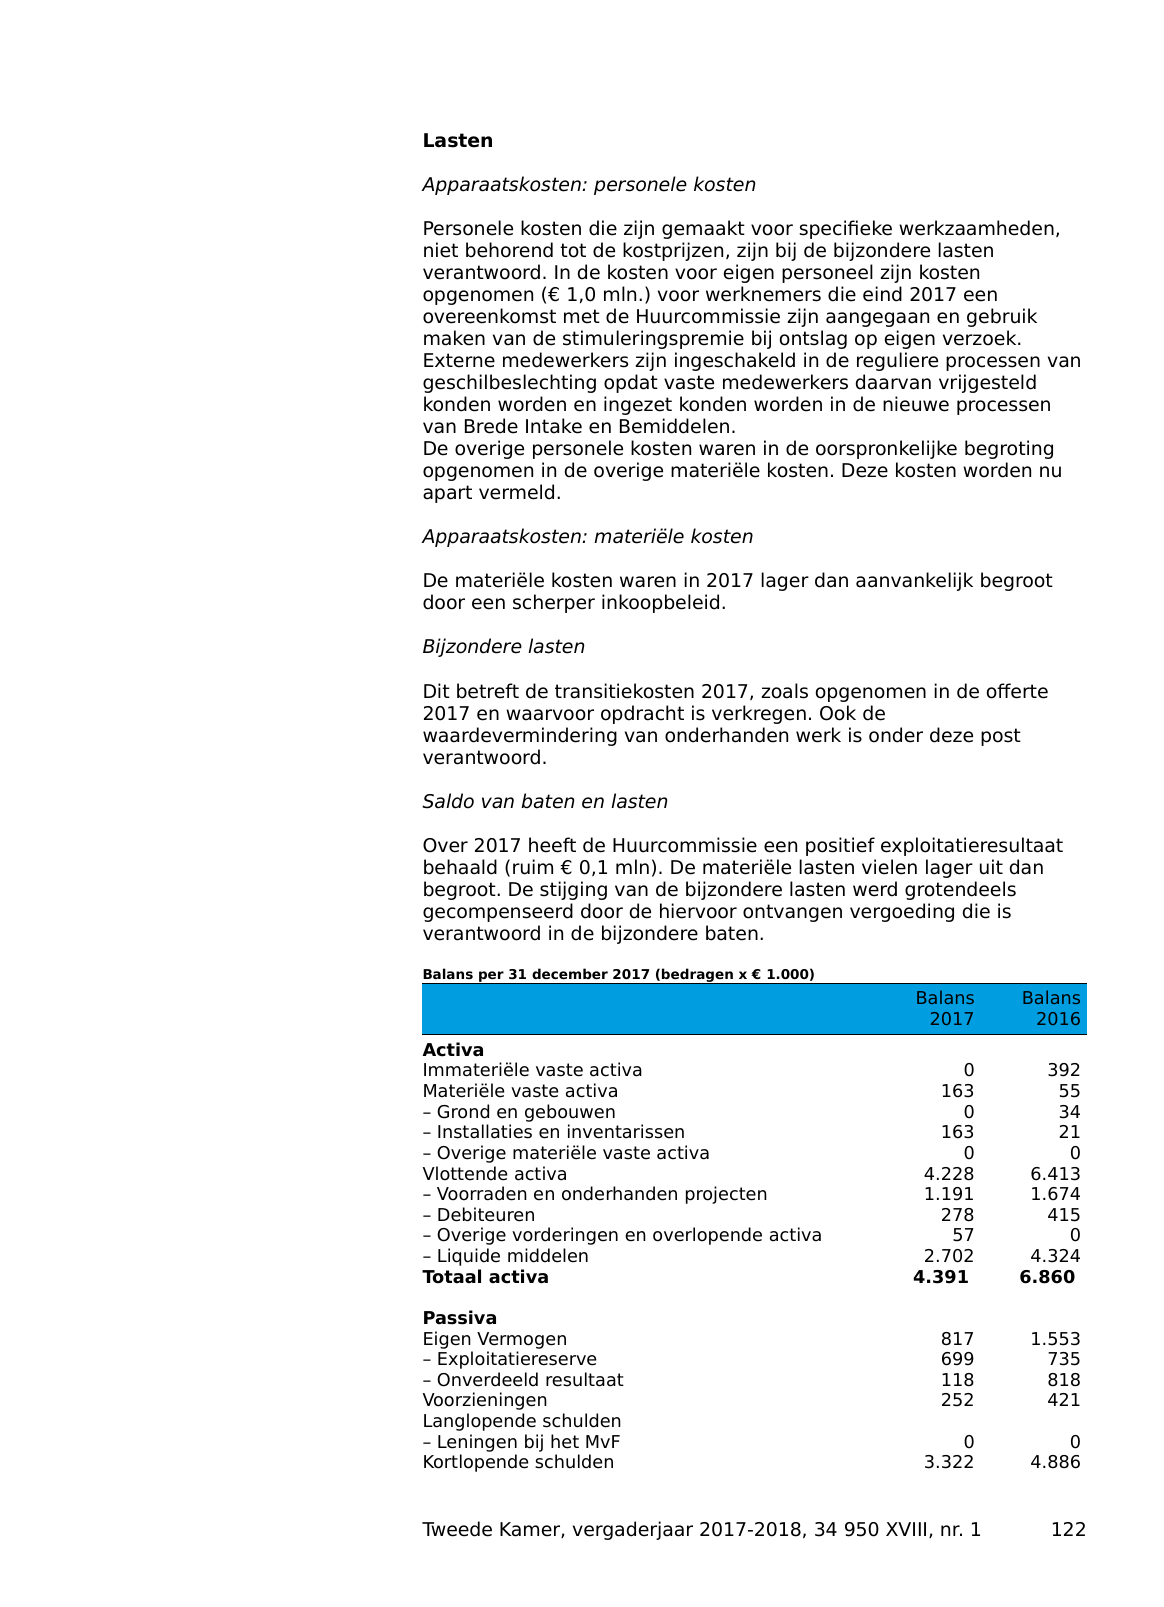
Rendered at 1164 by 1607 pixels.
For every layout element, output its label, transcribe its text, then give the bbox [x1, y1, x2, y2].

table_cell – Debiteuren [422, 1205, 874, 1225]
table_cell [874, 1411, 980, 1432]
table_cell 1.191 [874, 1184, 980, 1205]
table_cell – Voorraden en onderhanden projecten [422, 1184, 874, 1205]
table_cell Immateriële vaste activa [422, 1060, 874, 1081]
table_cell 0 [874, 1143, 980, 1163]
table_cell 0 [980, 1225, 1087, 1246]
table_cell Balans 2016 [980, 984, 1087, 1034]
table_cell 421 [980, 1390, 1087, 1411]
table_cell 1.674 [980, 1184, 1087, 1205]
table_cell 278 [874, 1205, 980, 1225]
table_cell 415 [980, 1205, 1087, 1225]
table_cell [874, 1308, 980, 1328]
table_cell 6.860 [980, 1267, 1087, 1287]
table_cell – Installaties en inventarissen [422, 1122, 874, 1143]
table_cell Activa [422, 1035, 874, 1060]
text Personele kosten die zijn gemaakt voor specifieke werkzaamheden, niet behorend tot de kostprijzen, zijn bij de bijzondere lasten verantwoord. In de kosten voor eigen personeel zijn kosten opgenomen (€ 1,0 mln.) voor werknemers die eind 2017 een overeenkomst met de Huurcommissie zijn aangegaan en gebruik maken van de stimuleringspremie bij ontslag op eigen verzoek. [422, 218, 1087, 350]
text Over 2017 heeft de Huurcommissie een positief exploitatieresultaat behaald (ruim € 0,1 mln). De materiële lasten vielen lager uit dan begroot. De stijging van de bijzondere lasten werd grotendeels gecompenseerd door de hiervoor ontvangen vergoeding die is verantwoord in de bijzondere baten. [422, 835, 1087, 945]
table_cell Voorzieningen [422, 1390, 874, 1411]
table_cell 818 [980, 1370, 1087, 1390]
table_cell 252 [874, 1390, 980, 1411]
table_cell – Grond en gebouwen [422, 1102, 874, 1122]
table_cell – Overige materiële vaste activa [422, 1143, 874, 1163]
table_cell 392 [980, 1060, 1087, 1081]
table_cell – Leningen bij het MvF [422, 1432, 874, 1452]
table_cell Materiële vaste activa [422, 1081, 874, 1102]
table_cell 2.702 [874, 1246, 980, 1267]
table_cell 0 [874, 1102, 980, 1122]
table_cell Eigen Vermogen [422, 1329, 874, 1349]
table_cell 1.553 [980, 1329, 1087, 1349]
table_cell 0 [874, 1060, 980, 1081]
table_cell 55 [980, 1081, 1087, 1102]
table_cell 163 [874, 1081, 980, 1102]
table_cell 34 [980, 1102, 1087, 1122]
table_cell 0 [874, 1432, 980, 1452]
table_cell [874, 1035, 980, 1060]
table_cell Langlopende schulden [422, 1411, 874, 1432]
table_cell [980, 1035, 1087, 1060]
table_cell Balans 2017 [874, 984, 980, 1034]
text De materiële kosten waren in 2017 lager dan aanvankelijk begroot door een scherper inkoopbeleid. [422, 570, 1087, 614]
table_cell 6.413 [980, 1164, 1087, 1184]
subtitle Lasten [422, 130, 1087, 152]
table_cell 735 [980, 1349, 1087, 1370]
table_cell 4.391 [874, 1267, 980, 1287]
table_cell [422, 984, 874, 1034]
table_cell Totaal activa [422, 1267, 874, 1287]
text Externe medewerkers zijn ingeschakeld in de reguliere processen van geschilbeslechting opdat vaste medewerkers daarvan vrijgesteld konden worden en ingezet konden worden in de nieuwe processen van Brede Intake en Bemiddelen. [422, 350, 1087, 438]
table_cell Passiva [422, 1308, 874, 1328]
table_cell 3.322 [874, 1452, 980, 1473]
table_cell – Exploitatiereserve [422, 1349, 874, 1370]
table_cell 0 [980, 1432, 1087, 1452]
table_cell – Overige vorderingen en overlopende activa [422, 1225, 874, 1246]
table_cell 163 [874, 1122, 980, 1143]
table_cell [422, 1287, 874, 1308]
table_cell 118 [874, 1370, 980, 1390]
table_cell 699 [874, 1349, 980, 1370]
table_cell [980, 1287, 1087, 1308]
subtitle Apparaatskosten: materiële kosten [422, 526, 1087, 548]
table_cell 0 [980, 1143, 1087, 1163]
table_cell 4.324 [980, 1246, 1087, 1267]
subtitle Apparaatskosten: personele kosten [422, 174, 1087, 196]
table_header Balans per 31 december 2017 (bedragen x € 1.000) [422, 967, 1087, 982]
table_cell 4.228 [874, 1164, 980, 1184]
table_cell 817 [874, 1329, 980, 1349]
text Dit betreft de transitiekosten 2017, zoals opgenomen in de offerte 2017 en waarvoor opdracht is verkregen. Ook de waardevermindering van onderhanden werk is onder deze post verantwoord. [422, 681, 1087, 768]
subtitle Saldo van baten en lasten [422, 791, 1087, 813]
table_cell 57 [874, 1225, 980, 1246]
table_cell – Liquide middelen [422, 1246, 874, 1267]
table_cell [980, 1308, 1087, 1328]
table_cell [874, 1287, 980, 1308]
table_cell Kortlopende schulden [422, 1452, 874, 1473]
table_cell – Onverdeeld resultaat [422, 1370, 874, 1390]
table_cell 21 [980, 1122, 1087, 1143]
text De overige personele kosten waren in de oorspronkelijke begroting opgenomen in de overige materiële kosten. Deze kosten worden nu apart vermeld. [422, 438, 1087, 504]
subtitle Bijzondere lasten [422, 636, 1087, 658]
table_cell 4.886 [980, 1452, 1087, 1473]
table_cell Vlottende activa [422, 1164, 874, 1184]
table_cell [980, 1411, 1087, 1432]
